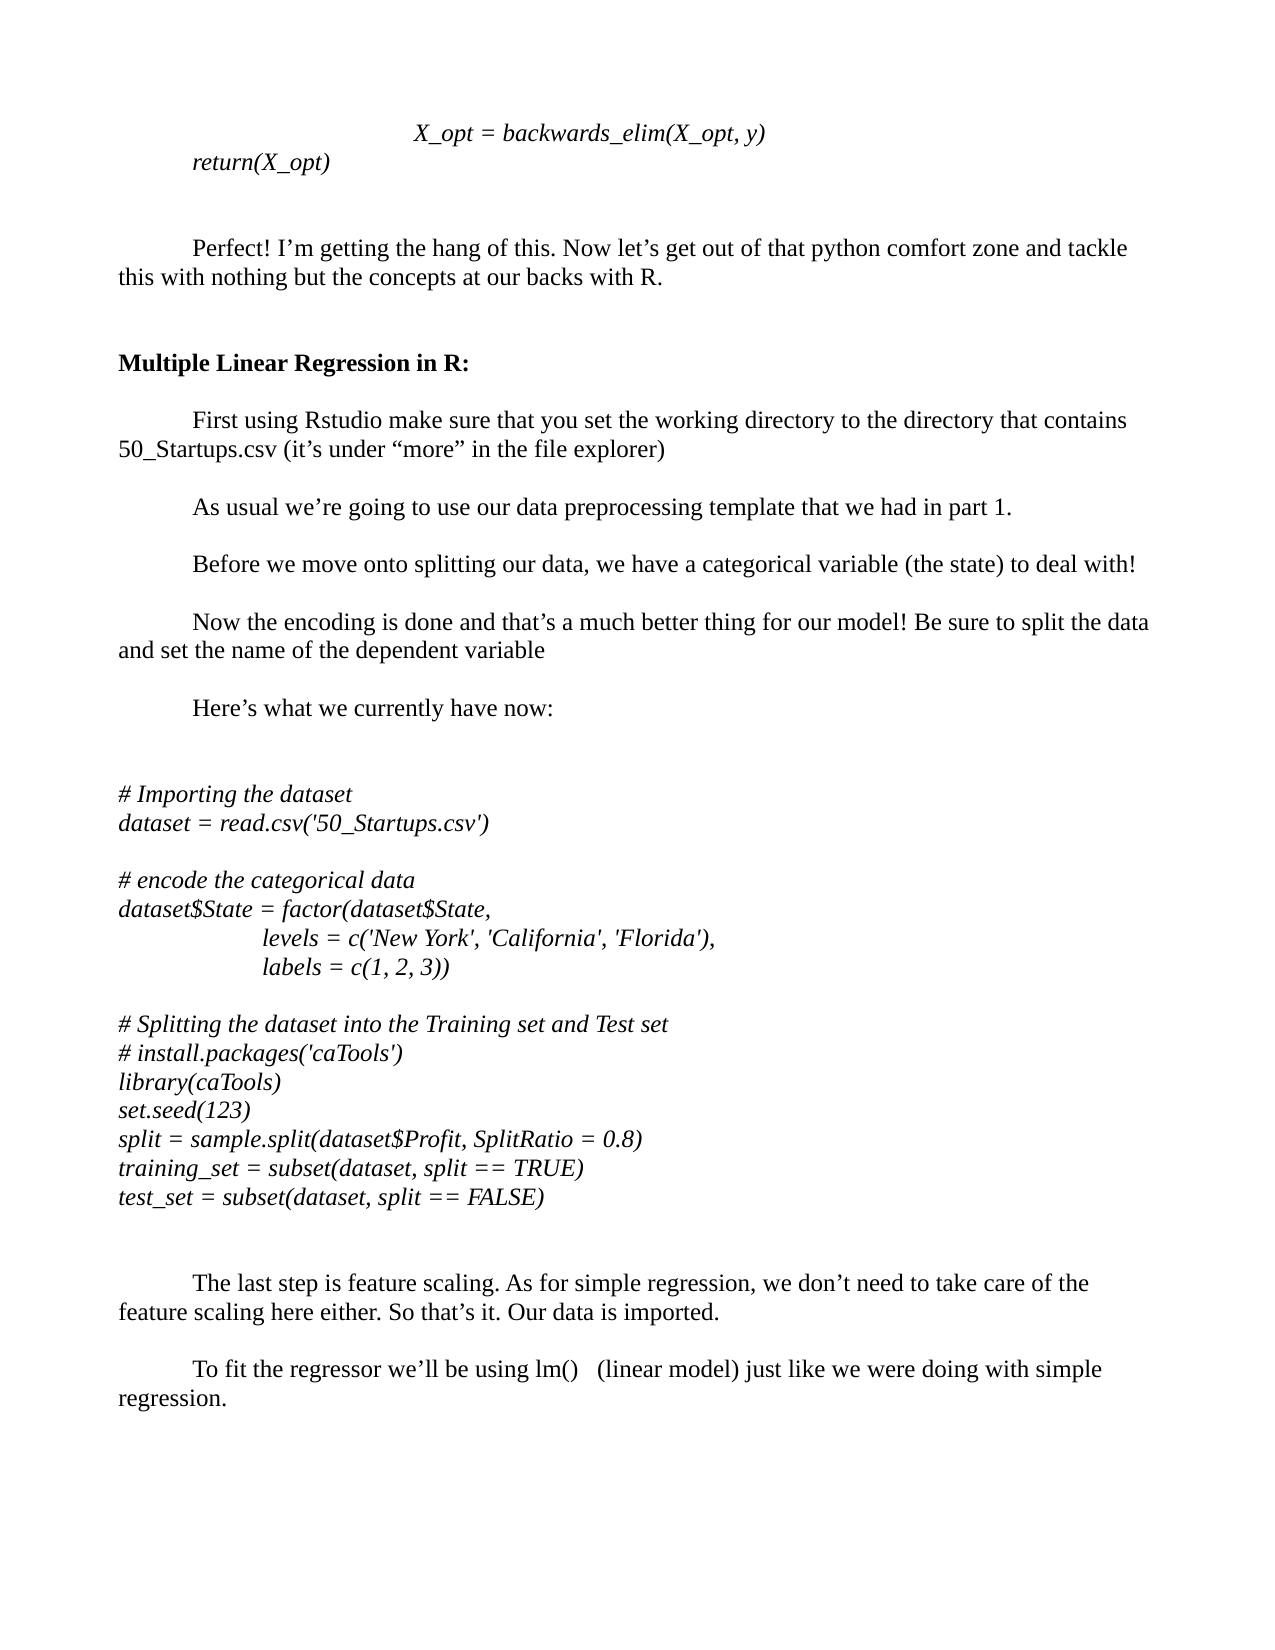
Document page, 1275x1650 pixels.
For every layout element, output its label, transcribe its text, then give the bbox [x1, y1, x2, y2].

text set.seed(123) [118, 1096, 1157, 1124]
text split = sample.split(dataset$Profit, SplitRatio = 0.8) [118, 1124, 1157, 1153]
text The last step is feature scaling. As for simple regression, we don’t need to take care of the feature scaling here either. So that’s it. Our data is imported. [118, 1268, 1157, 1326]
text levels = c('New York', 'California', 'Florida'), [118, 923, 1157, 952]
text Multiple Linear Regression in R: [118, 348, 1157, 377]
text dataset = read.csv('50_Startups.csv') [118, 808, 1157, 837]
text dataset$State = factor(dataset$State, [118, 894, 1157, 923]
text # Importing the dataset [118, 779, 1157, 808]
text Before we move onto splitting our data, we have a categorical variable (the state) to deal with! [118, 549, 1157, 578]
text Now the encoding is done and that’s a much better thing for our model! Be sure to split the data and set the name of the dependent variable [118, 607, 1157, 664]
text # Splitting the dataset into the Training set and Test set [118, 1009, 1157, 1038]
text library(caTools) [118, 1067, 1157, 1096]
text training_set = subset(dataset, split == TRUE) [118, 1153, 1157, 1182]
text # install.packages('caTools') [118, 1038, 1157, 1067]
text test_set = subset(dataset, split == FALSE) [118, 1182, 1157, 1211]
text # encode the categorical data [118, 866, 1157, 894]
text return(X_opt) [118, 147, 1157, 176]
text To fit the regressor we’ll be using lm() (linear model) just like we were doing with simple regression. [118, 1354, 1157, 1412]
text X_opt = backwards_elim(X_opt, y) [118, 118, 1157, 147]
text labels = c(1, 2, 3)) [118, 952, 1157, 981]
text First using Rstudio make sure that you set the working directory to the directory that contains 50_Startups.csv (it’s under “more” in the file explorer) [118, 406, 1157, 463]
text Perfect! I’m getting the hang of this. Now let’s get out of that python comfort zone and tackle this with nothing but the concepts at our backs with R. [118, 233, 1157, 291]
text As usual we’re going to use our data preprocessing template that we had in part 1. [118, 492, 1157, 521]
text Here’s what we currently have now: [118, 693, 1157, 722]
